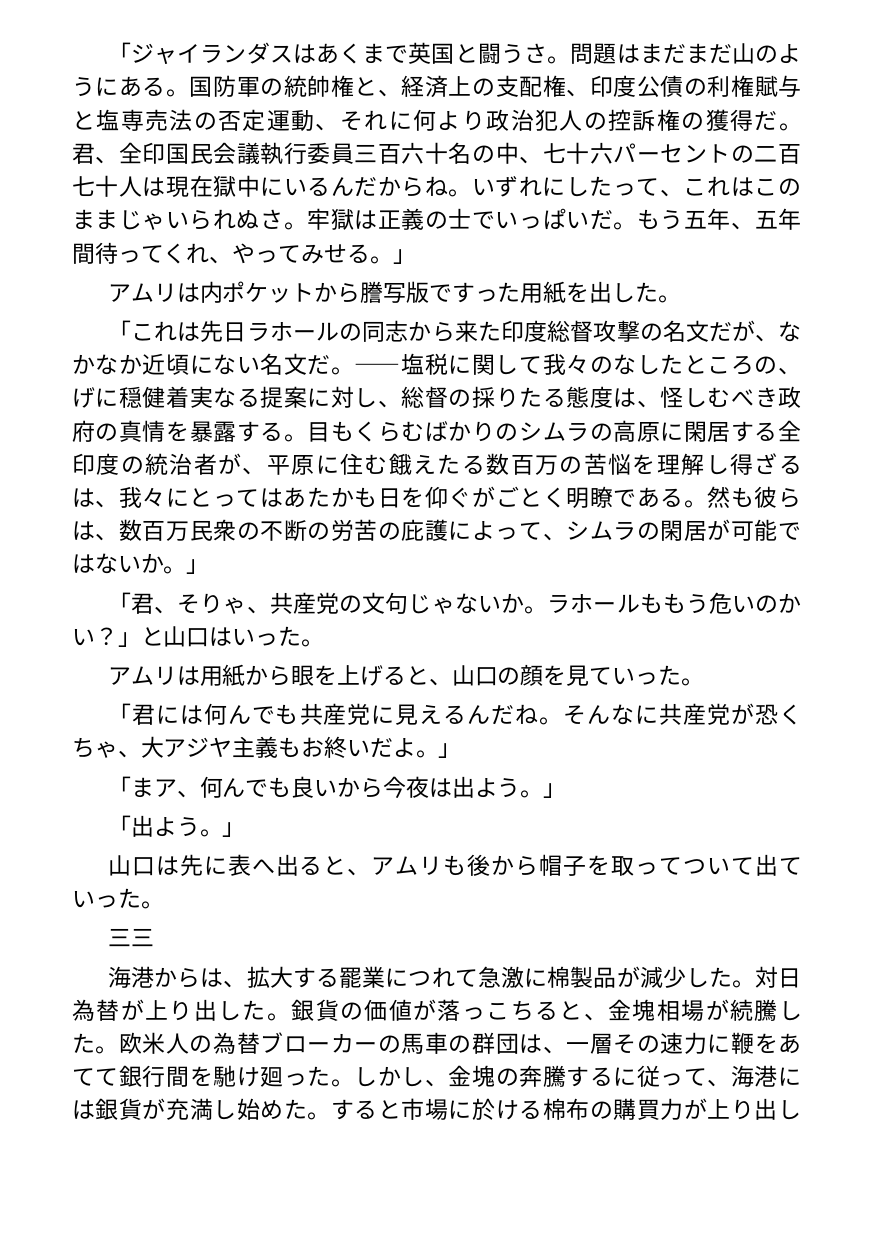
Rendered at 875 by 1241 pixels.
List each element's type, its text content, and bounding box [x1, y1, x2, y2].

text 山口は先に表へ出ると、アムリも後から帽子を取ってついて出ていった。 [72, 848, 802, 914]
text 「まア、何んでも良いから今夜は出よう。」 [72, 769, 802, 803]
text 「君、そりゃ、共産党の文句じゃないか。ラホールももう危いのかい？」と山口はいった。 [72, 586, 802, 652]
text 「ジャイランダスはあくまで英国と闘うさ。問題はまだまだ山のようにある。国防軍の統帥権と、経済上の支配権、印度公債の利権賦与と塩専売法の否定運動、それに何より政治犯人の控訴権の獲得だ。君、全印国民会議執行委員三百六十名の中、七十六パーセントの二百七十人は現在獄中にいるんだからね。いずれにしたって、これはこのままじゃいられぬさ。牢獄は正義の士でいっぱいだ。もう五年、五年間待ってくれ、やってみせる。」 [72, 36, 802, 269]
text アムリは用紙から眼を上げると、山口の顔を見ていった。 [72, 658, 802, 691]
text 「出よう。」 [72, 809, 802, 842]
text 海港からは、拡大する罷業につれて急激に棉製品が減少した。対日為替が上り出した。銀貨の価値が落っこちると、金塊相場が続騰した。欧米人の為替ブローカーの馬車の群団は、一層その速力に鞭をあてて銀行間を馳け廻った。しかし、金塊の奔騰するに従って、海港には銀貨が充満し始めた。すると市場に於ける棉布の購買力が上り出し [72, 959, 802, 1126]
text 三三 [72, 920, 802, 953]
text 「君には何んでも共産党に見えるんだね。そんなに共産党が恐くちゃ、大アジヤ主義もお終いだよ。」 [72, 697, 802, 763]
text 「これは先日ラホールの同志から来た印度総督攻撃の名文だが、なかなか近頃にない名文だ。――塩税に関して我々のなしたところの、げに穏健着実なる提案に対し、総督の採りたる態度は、怪しむべき政府の真情を暴露する。目もくらむばかりのシムラの高原に閑居する全印度の統治者が、平原に住む餓えたる数百万の苦悩を理解し得ざるは、我々にとってはあたかも日を仰ぐがごとく明瞭である。然も彼らは、数百万民衆の不断の労苦の庇護によって、シムラの閑居が可能ではないか。」 [72, 314, 802, 579]
text アムリは内ポケットから謄写版ですった用紙を出した。 [72, 274, 802, 308]
